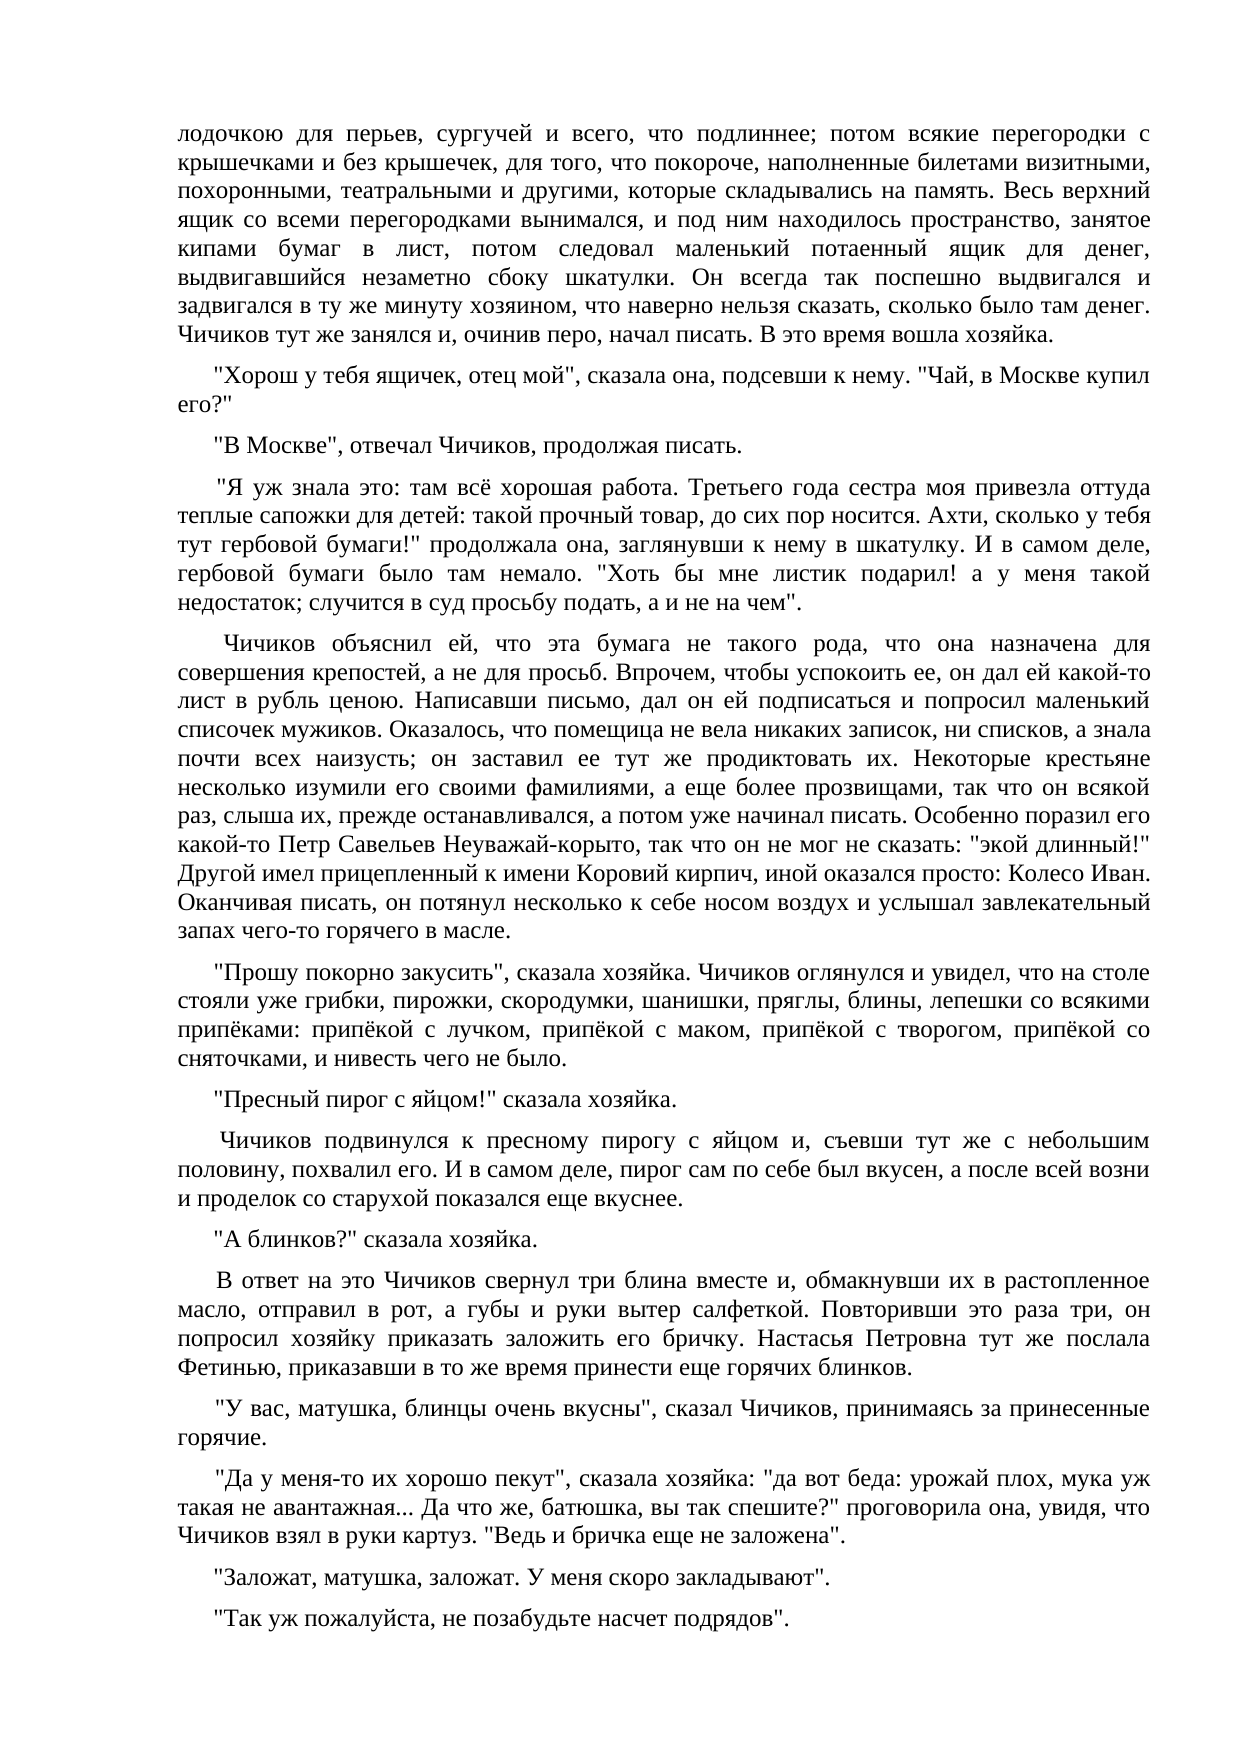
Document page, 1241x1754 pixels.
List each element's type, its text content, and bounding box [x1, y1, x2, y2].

text В ответ на это Чичиков свернул три блина вместе и, обмакнувши их в растопленное масло, отправил в рот, а губы и руки вытер салфеткой. Повторивши это раза три, он попросил хозяйку приказать заложить его бричку. Настасья Петровна тут же послала Фетинью, приказавши в то же время принести еще горячих блинков. [177, 1266, 1152, 1381]
text Чичиков подвинулся к пресному пирогу с яйцом и, съевши тут же с небольшим половину, похвалил его. И в самом деле, пирог сам по себе был вкусен, а после всей возни и проделок со старухой показался еще вкуснее. [177, 1126, 1152, 1212]
text Чичиков объяснил ей, что эта бумага не такого рода, что она назначена для совершения крепостей, а не для просьб. Впрочем, чтобы успокоить ее, он дал ей какой-то лист в рубль ценою. Написавши письмо, дал он ей подписаться и попросил маленький списочек мужиков. Оказалось, что помещица не вела никаких записок, ни списков, а знала почти всех наизусть; он заставил ее тут же продиктовать их. Некоторые крестьяне несколько изумили его своими фамилиями, а еще более прозвищами, так что он всякой раз, слыша их, прежде останавливался, а потом уже начинал писать. Особенно поразил его какой-то Петр Савельев Неуважай-корыто, так что он не мог не сказать: "экой длинный!" Другой имел прицепленный к имени Коровий кирпич, иной оказался просто: Колесо Иван. Оканчивая писать, он потянул несколько к себе носом воздух и услышал завлекательный запах чего-то горячего в масле. [177, 628, 1152, 944]
text "У вас, матушка, блинцы очень вкусны", сказал Чичиков, принимаясь за принесенные горячие. [177, 1393, 1152, 1451]
text "Заложат, матушка, заложат. У меня скоро закладывают". [177, 1562, 1152, 1591]
text "Хорош у тебя ящичек, отец мой", сказала она, подсевши к нему. "Чай, в Москве купил его?" [177, 361, 1152, 418]
text "Прошу покорно закусить", сказала хозяйка. Чичиков оглянулся и увидел, что на столе стояли уже грибки, пирожки, скородумки, шанишки, пряглы, блины, лепешки со всякими припёками: припёкой с лучком, припёкой с маком, припёкой с творогом, припёкой со сняточками, и нивесть чего не было. [177, 957, 1152, 1072]
text "Так уж пожалуйста, не позабудьте насчет подрядов". [177, 1603, 1152, 1632]
text "Да у меня-то их хорошо пекут", сказала хозяйка: "да вот беда: урожай плох, мука уж такая не авантажная... Да что же, батюшка, вы так спешите?" проговорила она, увидя, что Чичиков взял в руки картуз. "Ведь и бричка еще не заложена". [177, 1463, 1152, 1549]
text "В Москве", отвечал Чичиков, продолжая писать. [177, 431, 1152, 459]
text "А блинков?" сказала хозяйка. [177, 1224, 1152, 1253]
text "Пресный пирог с яйцом!" сказала хозяйка. [177, 1084, 1152, 1113]
text "Я уж знала это: там всё хорошая работа. Третьего года сестра моя привезла оттуда теплые сапожки для детей: такой прочный товар, до сих пор носится. Ахти, сколько у тебя тут гербовой бумаги!" продолжала она, заглянувши к нему в шкатулку. И в самом деле, гербовой бумаги было там немало. "Хоть бы мне листик подарил! а у меня такой недостаток; случится в суд просьбу подать, а и не на чем". [177, 472, 1152, 616]
text лодочкою для перьев, сургучей и всего, что подлиннее; потом всякие перегородки с крышечками и без крышечек, для того, что покороче, наполненные билетами визитными, похоронными, театральными и другими, которые складывались на память. Весь верхний ящик со всеми перегородками вынимался, и под ним находилось пространство, занятое кипами бумаг в лист, потом следовал маленький потаенный ящик для денег, выдвигавшийся незаметно сбоку шкатулки. Он всегда так поспешно выдвигался и задвигался в ту же минуту хозяином, что наверно нельзя сказать, сколько было там денег. Чичиков тут же занялся и, очинив перо, начал писать. В это время вошла хозяйка. [177, 118, 1152, 348]
